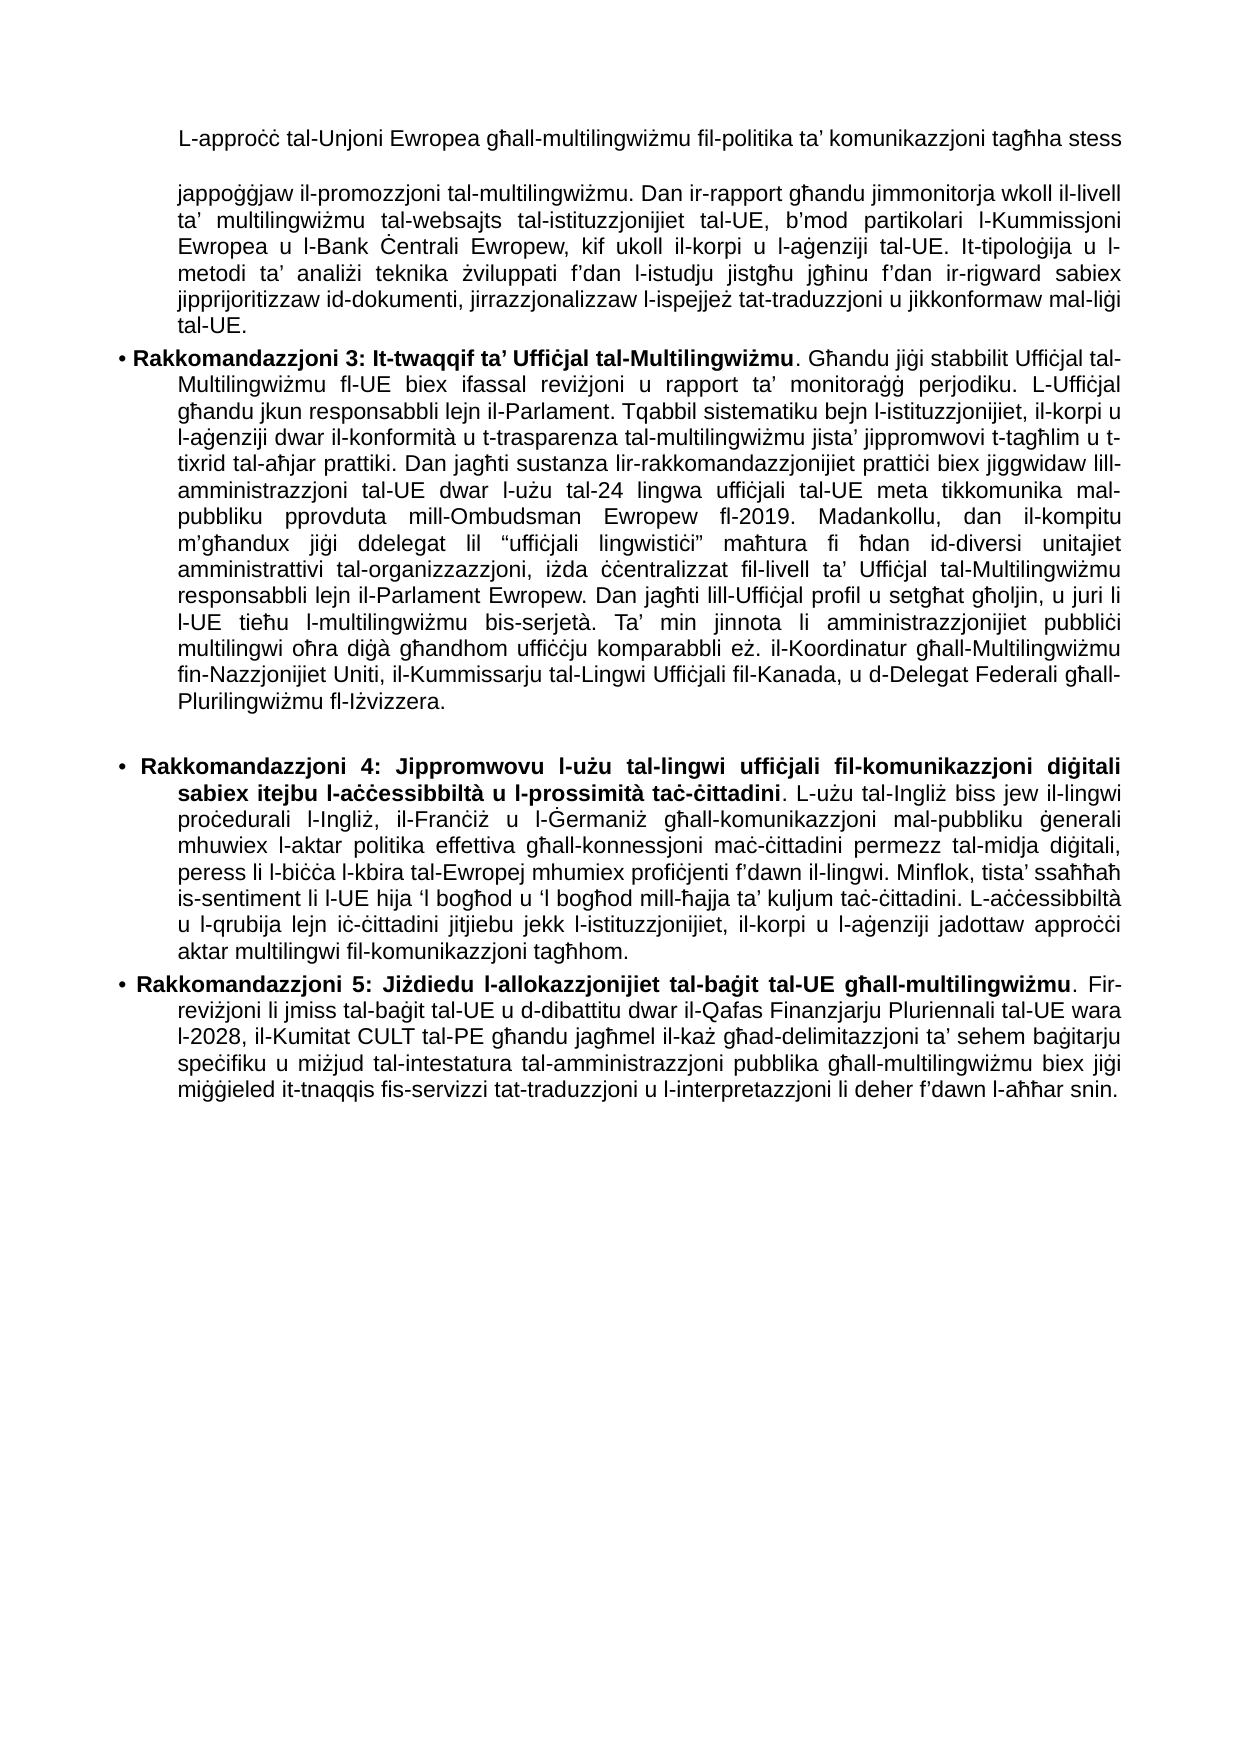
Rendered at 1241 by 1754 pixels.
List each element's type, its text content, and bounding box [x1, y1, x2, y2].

text jappoġġjaw il-promozzjoni tal-multilingwiżmu. Dan ir-rapport għandu jimmonitorja wkoll il-livell ta’ multilingwiżmu tal-websajts tal-istituzzjonijiet tal-UE, b’mod partikolari l-Kummissjoni Ewropea u l-Bank Ċentrali Ewropew, kif ukoll il-korpi u l-aġenziji tal-UE. It-tipoloġija u l-metodi ta’ analiżi teknika żviluppati f’dan l-istudju jistgħu jgħinu f’dan ir-rigward sabiex jipprijoritizzaw id-dokumenti, jirrazzjonalizzaw l-ispejjeż tat-traduzzjoni u jikkonformaw mal-liġi tal-UE. [118, 180, 1122, 338]
text • Rakkomandazzjoni 3: It-twaqqif ta’ Uffiċjal tal-Multilingwiżmu. Għandu jiġi stabbilit Uffiċjal tal-Multilingwiżmu fl-UE biex ifassal reviżjoni u rapport ta’ monitoraġġ perjodiku. L-Uffiċjal għandu jkun responsabbli lejn il-Parlament. Tqabbil sistematiku bejn l-istituzzjonijiet, il-korpi u l-aġenziji dwar il-konformità u t-trasparenza tal-multilingwiżmu jista’ jippromwovi t-tagħlim u t-tixrid tal-aħjar prattiki. Dan jagħti sustanza lir-rakkomandazzjonijiet prattiċi biex jiggwidaw lill-amministrazzjoni tal-UE dwar l-użu tal-24 lingwa uffiċjali tal-UE meta tikkomunika mal-pubbliku pprovduta mill-Ombudsman Ewropew fl-2019. Madankollu, dan il-kompitu m’għandux jiġi ddelegat lil “uffiċjali lingwistiċi” maħtura fi ħdan id-diversi unitajiet amministrattivi tal-organizzazzjoni, iżda ċċentralizzat fil-livell ta’ Uffiċjal tal-Multilingwiżmu responsabbli lejn il-Parlament Ewropew. Dan jagħti lill-Uffiċjal profil u setgħat għoljin, u juri li l-UE tieħu l-multilingwiżmu bis-serjetà. Ta’ min jinnota li amministrazzjonijiet pubbliċi multilingwi oħra diġà għandhom uffiċċju komparabbli eż. il-Koordinatur għall-Multilingwiżmu fin-Nazzjonijiet Uniti, il-Kummissarju tal-Lingwi Uffiċjali fil-Kanada, u d-Delegat Federali għall-Plurilingwiżmu fl-Iżvizzera. [118, 345, 1122, 714]
text • Rakkomandazzjoni 5: Jiżdiedu l-allokazzjonijiet tal-baġit tal-UE għall-multilingwiżmu. Fir-reviżjoni li jmiss tal-baġit tal-UE u d-dibattitu dwar il-Qafas Finanzjarju Pluriennali tal-UE wara l-2028, il-Kumitat CULT tal-PE għandu jagħmel il-każ għad-delimitazzjoni ta’ sehem baġitarju speċifiku u miżjud tal-intestatura tal-amministrazzjoni pubblika għall-multilingwiżmu biex jiġi miġġieled it-tnaqqis fis-servizzi tat-traduzzjoni u l-interpretazzjoni li deher f’dawn l-aħħar snin. [118, 971, 1122, 1102]
text • Rakkomandazzjoni 4: Jippromwovu l-użu tal-lingwi uffiċjali fil-komunikazzjoni diġitali sabiex itejbu l-aċċessibbiltà u l-prossimità taċ-ċittadini. L-użu tal-Ingliż biss jew il-lingwi proċedurali l-Ingliż, il-Franċiż u l-Ġermaniż għall-komunikazzjoni mal-pubbliku ġenerali mhuwiex l-aktar politika effettiva għall-konnessjoni maċ-ċittadini permezz tal-midja diġitali, peress li l-biċċa l-kbira tal-Ewropej mhumiex profiċjenti f’dawn il-lingwi. Minflok, tista’ ssaħħaħ is-sentiment li l-UE hija ‘l bogħod u ‘l bogħod mill-ħajja ta’ kuljum taċ-ċittadini. L-aċċessibbiltà u l-qrubija lejn iċ-ċittadini jitjiebu jekk l-istituzzjonijiet, il-korpi u l-aġenziji jadottaw approċċi aktar multilingwi fil-komunikazzjoni tagħhom. [118, 753, 1122, 964]
